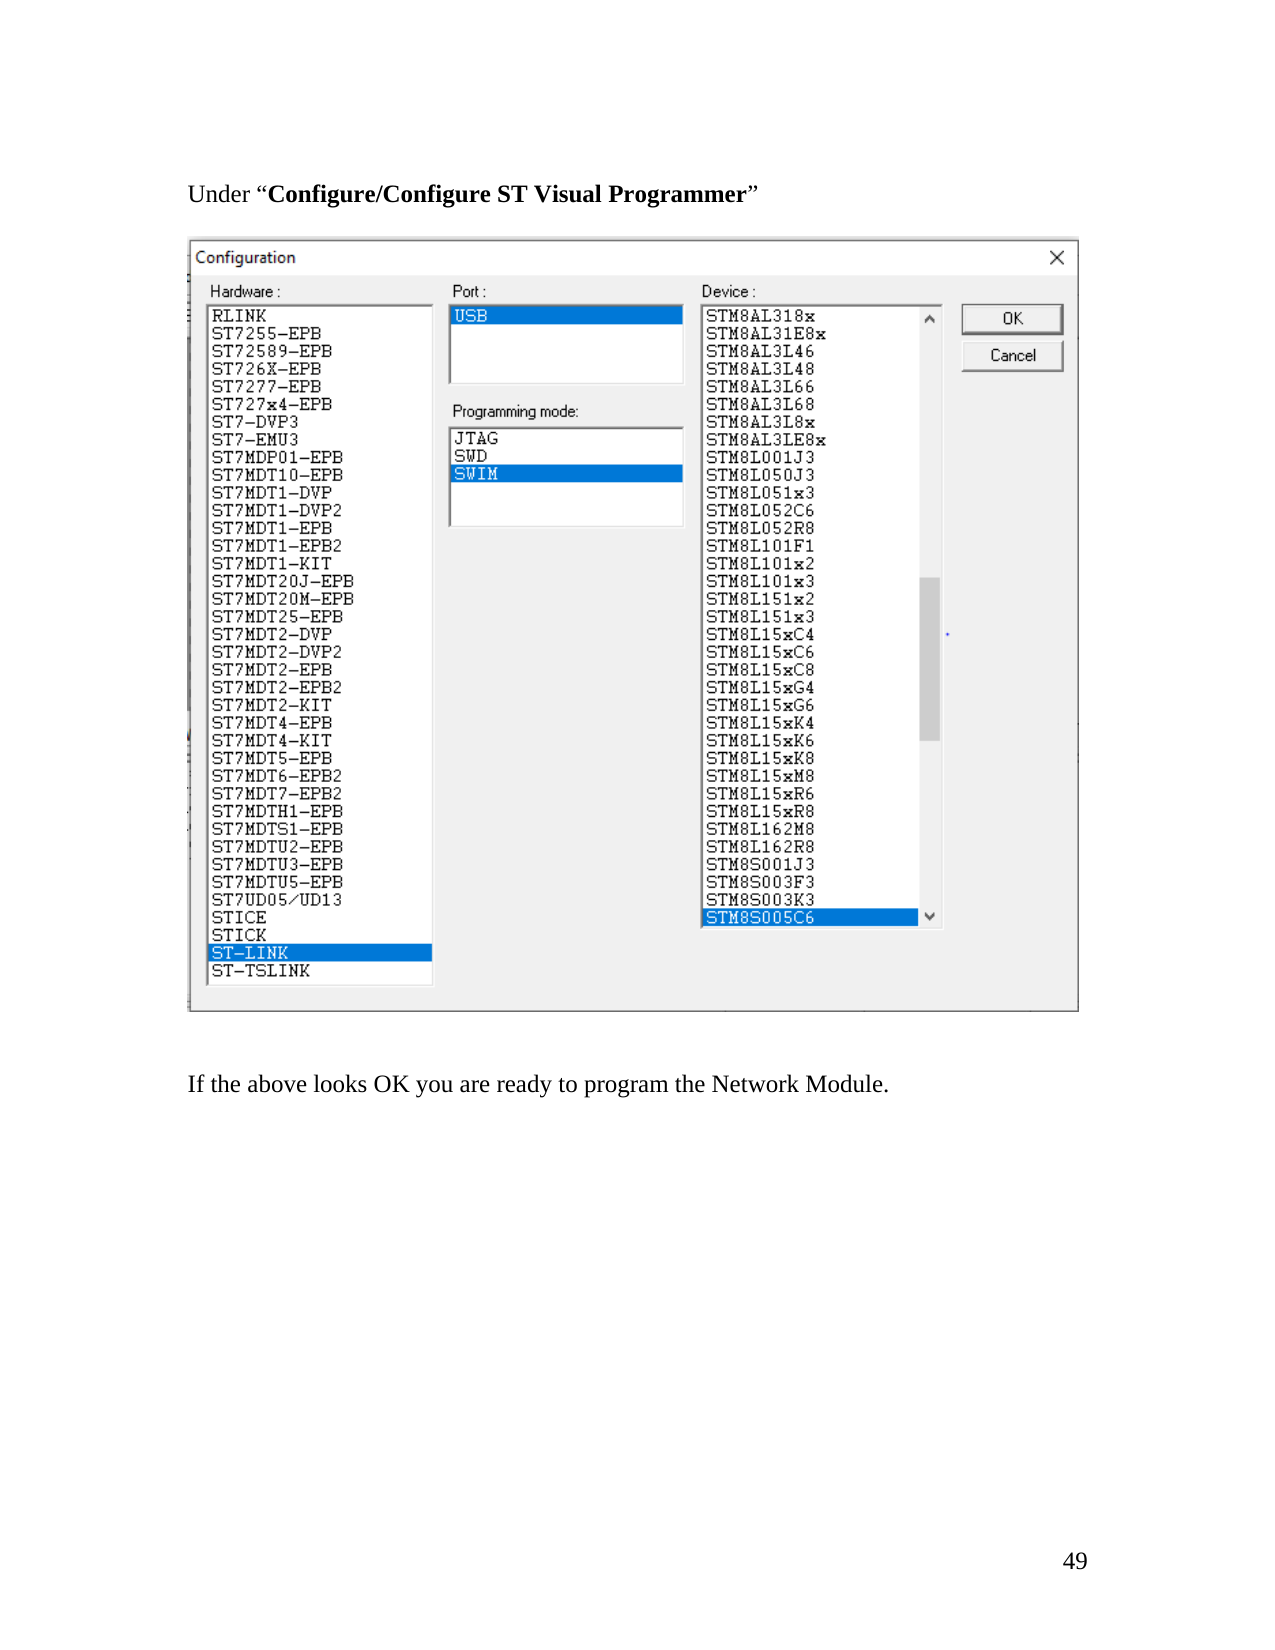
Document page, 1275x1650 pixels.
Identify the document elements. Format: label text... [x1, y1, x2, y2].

text Under “Configure/Configure ST Visual Programmer” [187, 179, 1087, 207]
text If the above looks OK you are ready to program the Network Module. [187, 1069, 1087, 1098]
picture [187, 236, 1079, 1012]
